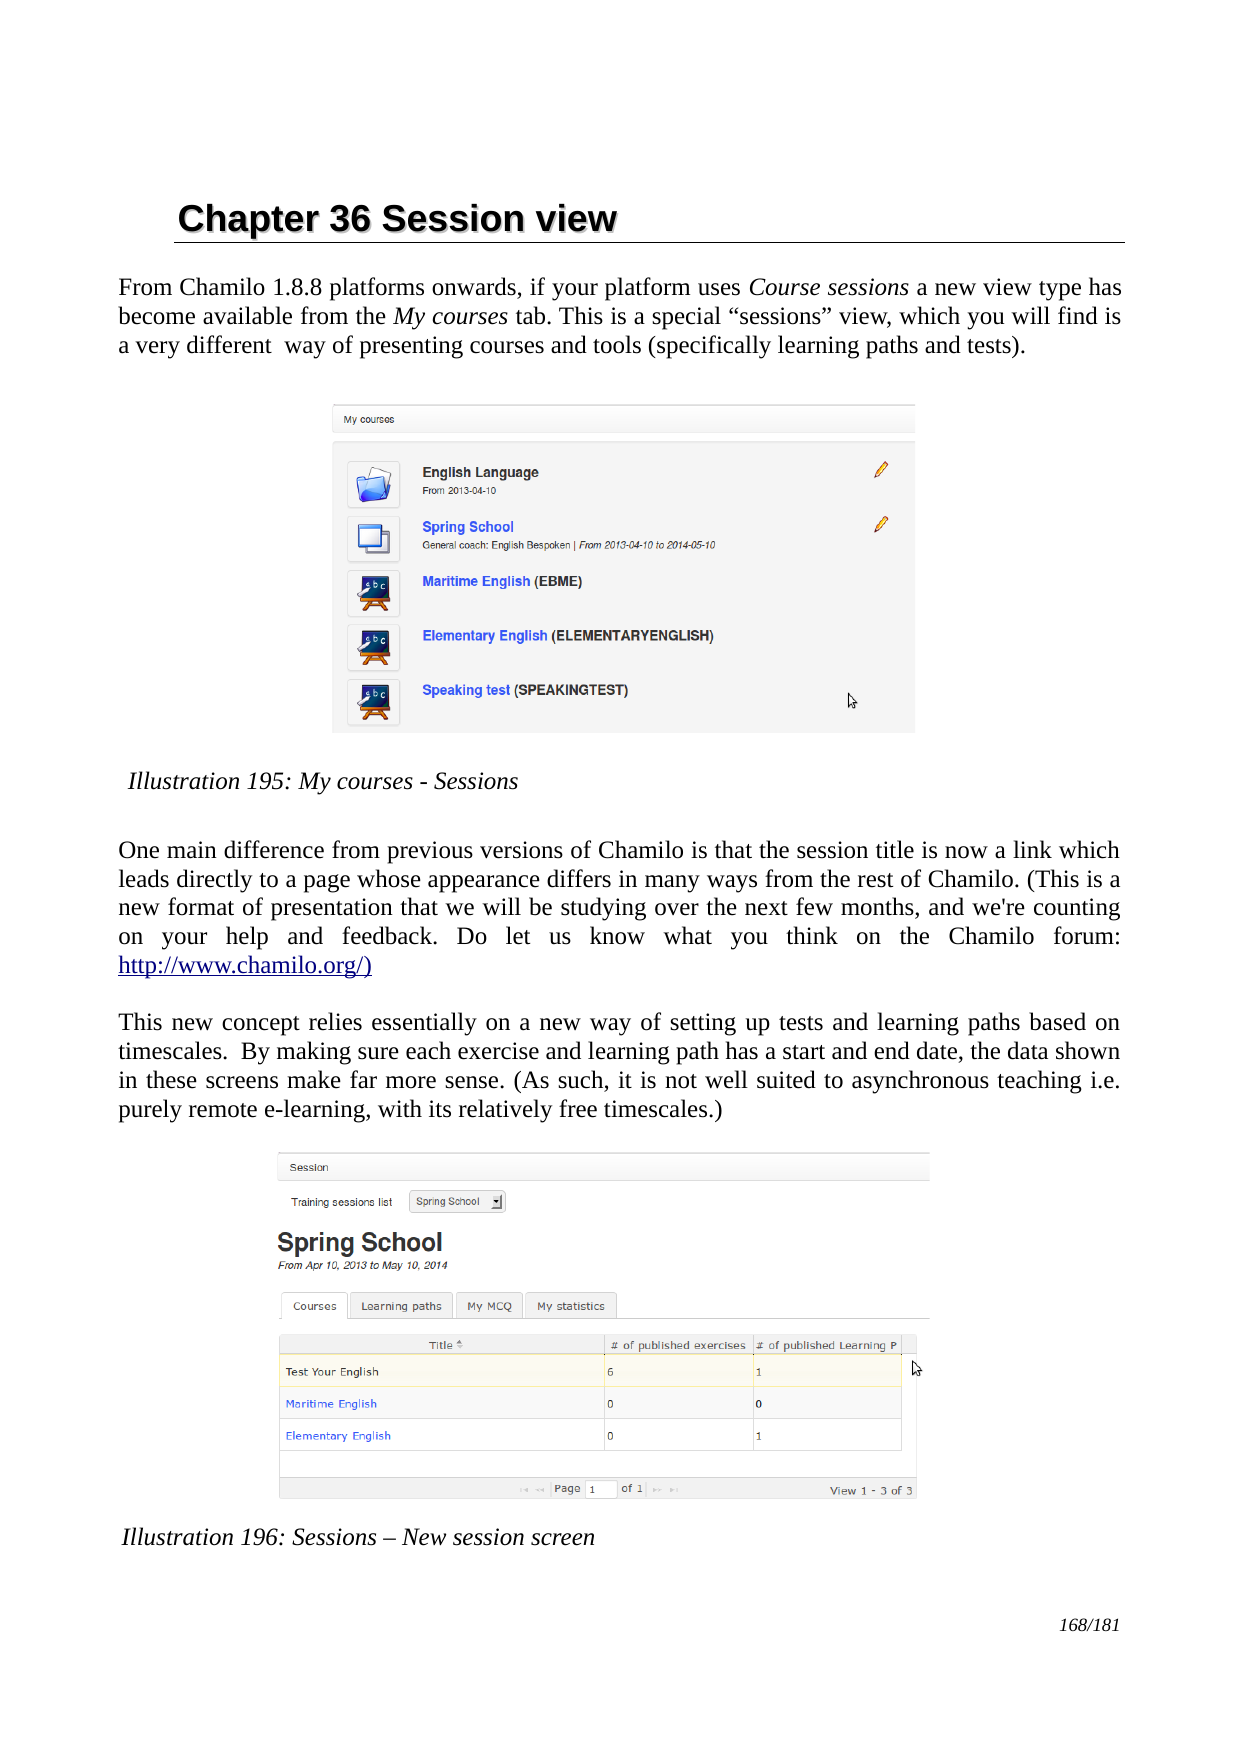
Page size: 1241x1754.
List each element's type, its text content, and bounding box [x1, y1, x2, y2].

picture [326, 404, 916, 733]
text From Chamilo 1.8.8 platforms onwards, if your platform uses Course sessions a new view type has become available from the My courses tab. This is a special “sessions” view, which you will find is a very different way of presenting courses and tools (specifically learning paths and tests). [118, 272, 1122, 359]
picture [277, 1152, 930, 1499]
text This new concept relies essentially on a new way of setting up tests and learning paths based on timescales. By making sure each exercise and learning path has a start and end date, the data shown in these screens make far more sense. (As such, it is not well suited to asynchronous teaching i.e. purely remote e-learning, with its relatively free timescales.) [118, 1007, 1122, 1122]
subtitle Session view [174, 193, 1125, 242]
text Illustration 195: My courses - Sessions [128, 766, 1114, 795]
text Illustration 196: Sessions – New session screen [121, 1522, 1130, 1550]
text One main difference from previous versions of Chamilo is that the session title is now a link which leads directly to a page whose appearance differs in many ways from the rest of Chamilo. (This is a new format of presentation that we will be studying over the next few months, and we're counting on your help and feedback. Do let us know what you think on the Chamilo forum: http://www.chamilo.org/) [118, 835, 1122, 979]
